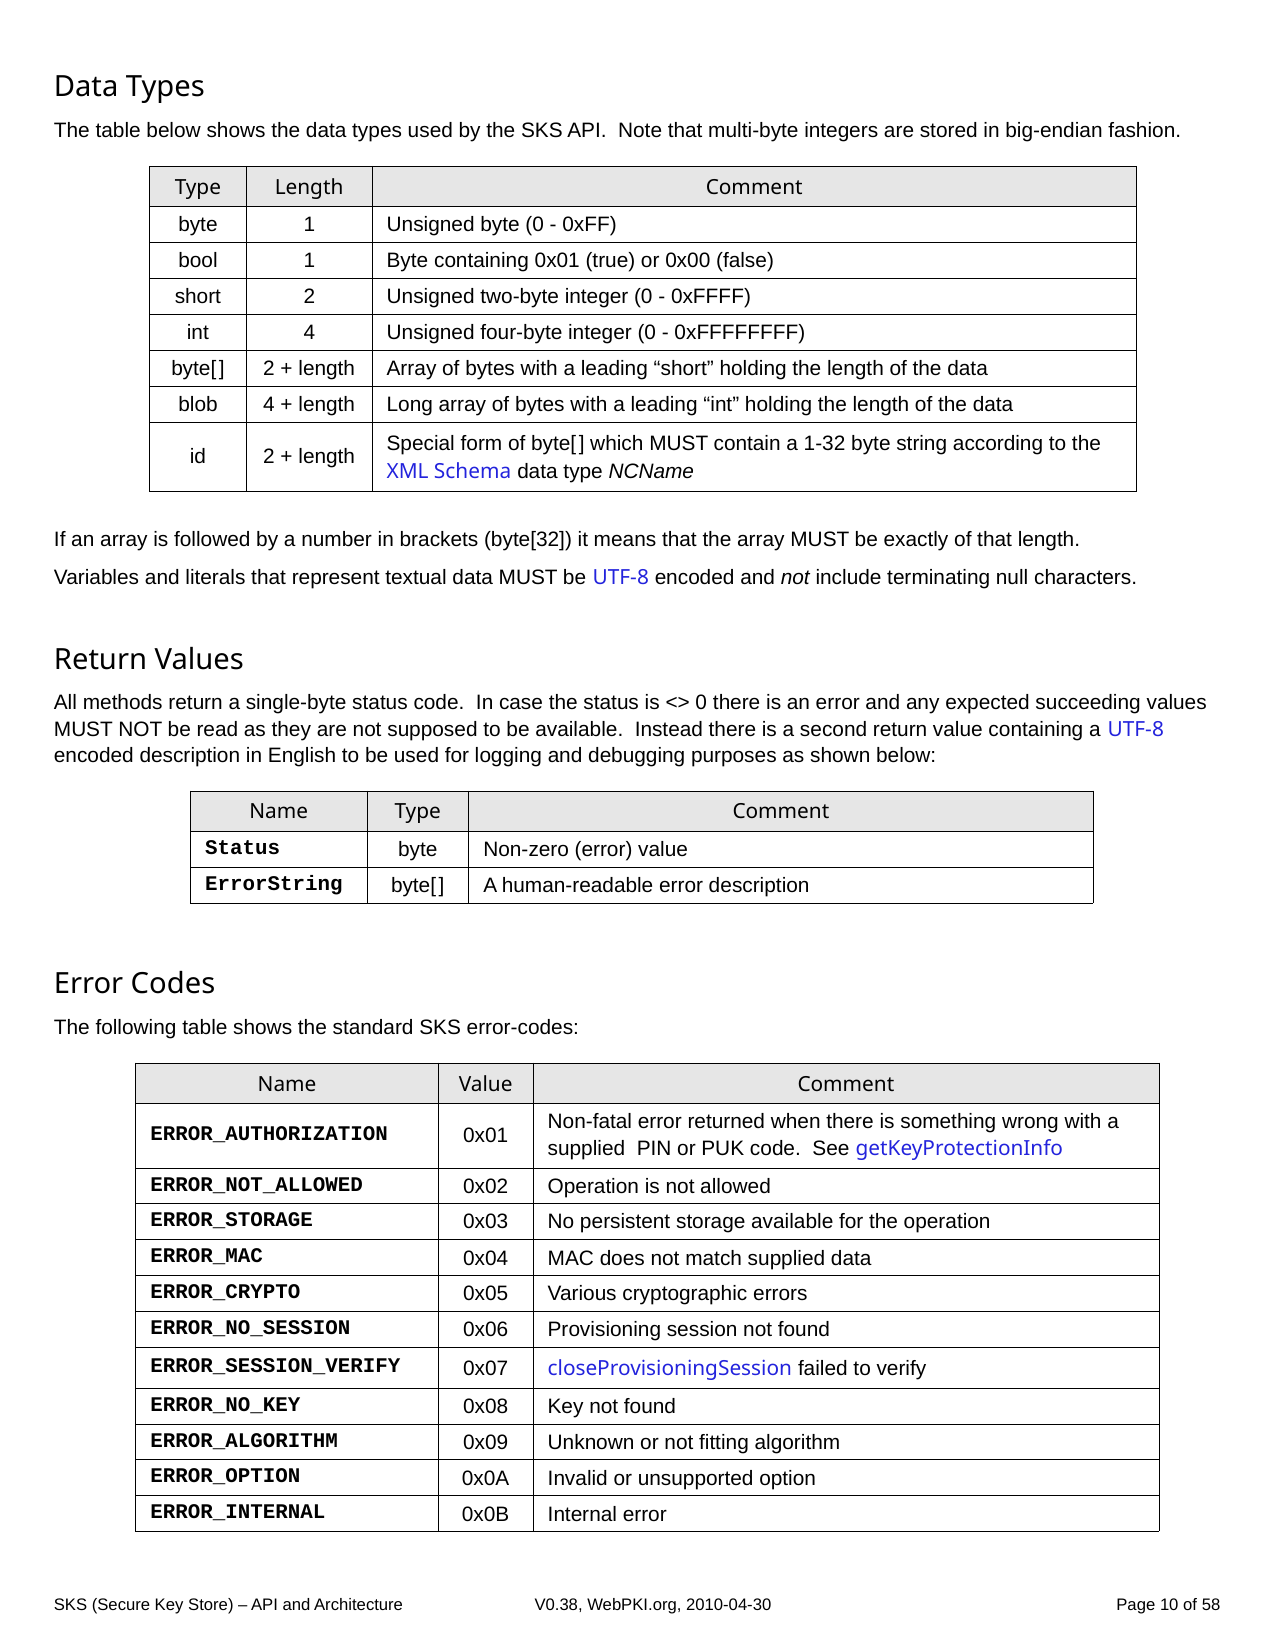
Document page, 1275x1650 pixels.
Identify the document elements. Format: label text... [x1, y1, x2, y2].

subtitle Data Types [54, 66, 1221, 105]
table_cell id [150, 423, 246, 491]
table_cell No persistent storage available for the operation [534, 1204, 1159, 1239]
table_cell Byte containing 0x01 (true) or 0x00 (false) [373, 243, 1136, 278]
table_cell 2 + length [247, 351, 372, 386]
table_header Type [150, 167, 246, 206]
table_cell 0x01 [439, 1104, 533, 1167]
table_cell ERROR_NOT_ALLOWED [136, 1169, 438, 1203]
table_cell 2 [247, 279, 372, 314]
table_cell Non-zero (error) value [469, 832, 1093, 867]
table_cell ERROR_NO_SESSION [136, 1312, 438, 1347]
table_cell Non-fatal error returned when there is something wrong with a supplied PIN or PUK code. See getKeyProtectionInfo [534, 1104, 1159, 1167]
table_header Name [191, 792, 367, 831]
table_cell blob [150, 387, 246, 422]
table_cell Key not found [534, 1389, 1159, 1423]
table_cell 4 + length [247, 387, 372, 422]
table_header Name [136, 1064, 438, 1103]
table_cell ErrorString [191, 868, 367, 903]
table_cell Invalid or unsupported option [534, 1460, 1159, 1495]
table_header Comment [534, 1064, 1159, 1103]
table_cell ERROR_AUTHORIZATION [136, 1104, 438, 1167]
table_cell ERROR_NO_KEY [136, 1389, 438, 1423]
table_cell 1 [247, 207, 372, 242]
table_cell 0x09 [439, 1425, 533, 1459]
table_cell 0x02 [439, 1169, 533, 1203]
table_header Type [368, 792, 468, 831]
table_cell byte[ ] [150, 351, 246, 386]
table_cell Various cryptographic errors [534, 1276, 1159, 1311]
table_cell ERROR_INTERNAL [136, 1496, 438, 1531]
table_header Value [439, 1064, 533, 1103]
table_cell 1 [247, 243, 372, 278]
text The following table shows the standard SKS error-codes: [54, 1015, 1221, 1063]
table_cell 0x0B [439, 1496, 533, 1531]
table_cell byte [368, 832, 468, 867]
table_cell Unsigned two-byte integer (0 - 0xFFFF) [373, 279, 1136, 314]
table_cell int [150, 315, 246, 350]
table_cell Array of bytes with a leading “short” holding the length of the data [373, 351, 1136, 386]
text If an array is followed by a number in brackets (byte[32]) it means that the array MUST be exactly of that length. [54, 526, 1221, 550]
table_cell ERROR_ALGORITHM [136, 1425, 438, 1459]
table_header Comment [373, 167, 1136, 206]
table_cell 0x08 [439, 1389, 533, 1423]
table_cell 0x05 [439, 1276, 533, 1311]
table_cell 0x03 [439, 1204, 533, 1239]
table_cell ERROR_CRYPTO [136, 1276, 438, 1311]
table_cell short [150, 279, 246, 314]
table_cell Long array of bytes with a leading “int” holding the length of the data [373, 387, 1136, 422]
table_cell MAC does not match supplied data [534, 1240, 1159, 1275]
text All methods return a single-byte status code. In case the status is <> 0 there is an error and any expected succeeding values MUST NOT be read as they are not supposed to be available. Instead there is a second return value containing a UTF-8 encoded description in English to be used for logging and debugging purposes as shown below: [54, 690, 1221, 791]
table_cell 0x06 [439, 1312, 533, 1347]
table_cell ERROR_SESSION_VERIFY [136, 1348, 438, 1387]
table_cell Unknown or not fitting algorithm [534, 1425, 1159, 1459]
table_cell 0x07 [439, 1348, 533, 1387]
table_cell Provisioning session not found [534, 1312, 1159, 1347]
table_cell 0x0A [439, 1460, 533, 1495]
text The table below shows the data types used by the SKS API. Note that multi-byte integers are stored in big-endian fashion. [54, 118, 1221, 166]
table_cell ERROR_OPTION [136, 1460, 438, 1495]
table_cell Status [191, 832, 367, 867]
table_cell closeProvisioningSession failed to verify [534, 1348, 1159, 1387]
table_cell Unsigned byte (0 - 0xFF) [373, 207, 1136, 242]
table_cell Operation is not allowed [534, 1169, 1159, 1203]
table_cell byte [150, 207, 246, 242]
text Variables and literals that represent textual data MUST be UTF-8 encoded and not include terminating null characters. [54, 562, 1221, 591]
table_cell 2 + length [247, 423, 372, 491]
subtitle Error Codes [54, 963, 1221, 1002]
table_cell 4 [247, 315, 372, 350]
table_cell Unsigned four-byte integer (0 - 0xFFFFFFFF) [373, 315, 1136, 350]
table_cell A human-readable error description [469, 868, 1093, 903]
subtitle Return Values [54, 638, 1221, 678]
table_header Comment [469, 792, 1093, 831]
table_cell ERROR_MAC [136, 1240, 438, 1275]
table_cell 0x04 [439, 1240, 533, 1275]
table_cell Internal error [534, 1496, 1159, 1531]
table_cell Special form of byte[ ] which MUST contain a 1-32 byte string according to the XML Schema data type NCName [373, 423, 1136, 491]
table_cell byte⁮[ ] [368, 868, 468, 903]
table_header Length [247, 167, 372, 206]
table_cell ERROR_STORAGE [136, 1204, 438, 1239]
table_cell bool [150, 243, 246, 278]
